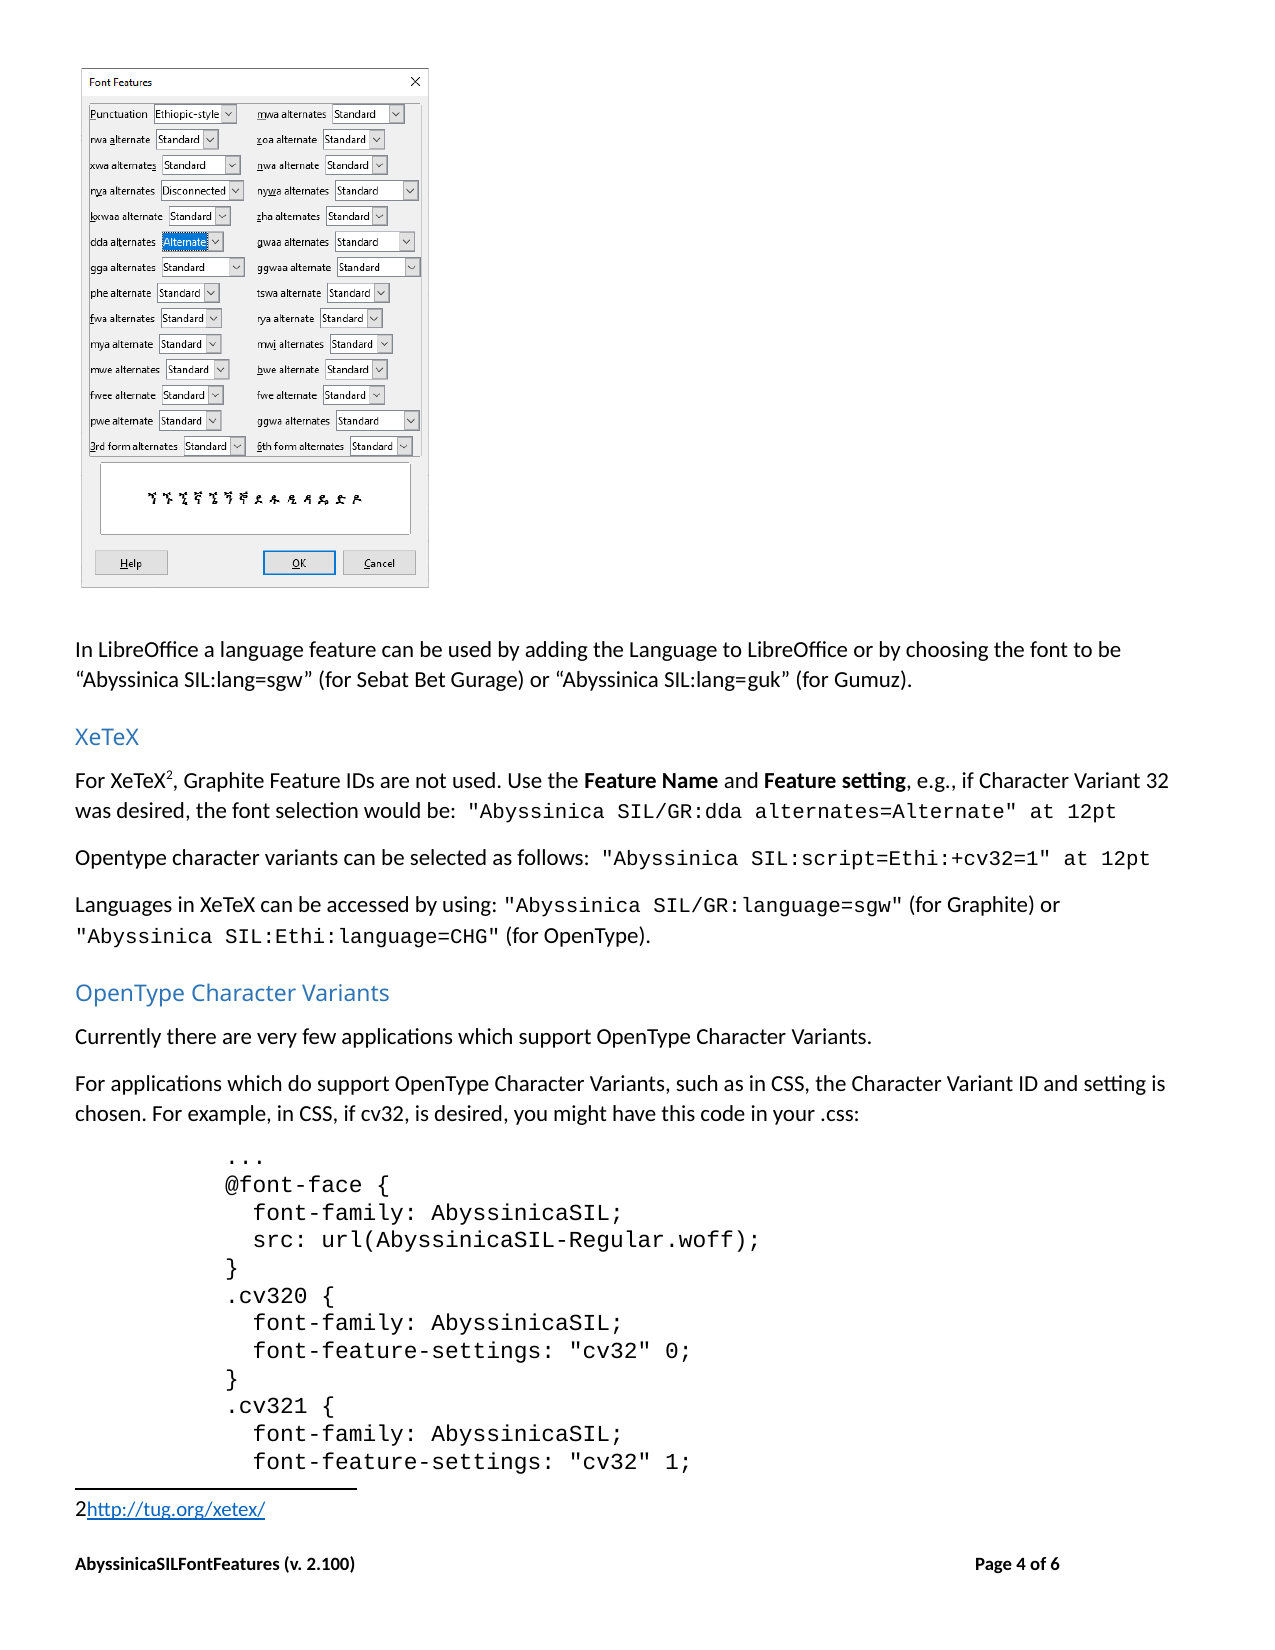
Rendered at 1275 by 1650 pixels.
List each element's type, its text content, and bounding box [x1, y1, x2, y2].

text font-family: AbyssinicaSIL; [225, 1423, 1200, 1448]
text ... [225, 1146, 1200, 1171]
subtitle XeTeX [75, 720, 1200, 752]
text font-feature-settings: "cv32" 1; [225, 1450, 1200, 1476]
text @font-face { [225, 1173, 1200, 1199]
text .cv321 { [225, 1395, 1200, 1421]
text } [225, 1367, 1200, 1393]
text Languages in XeTeX can be accessed by using: "Abyssinica SIL/GR:language=sgw" (for Graphite) or "Abyssinica SIL:Ethi:language=CHG" (for OpenType). [75, 891, 1200, 949]
text font-family: AbyssinicaSIL; [225, 1312, 1200, 1338]
text http://tug.org/xetex/ [75, 1494, 1200, 1523]
text font-feature-settings: "cv32" 0; [225, 1339, 1200, 1365]
text font-family: AbyssinicaSIL; [225, 1201, 1200, 1227]
subtitle OpenType Character Variants [75, 977, 1200, 1008]
text For XeTeX, Graphite Feature IDs are not used. Use the Feature Name and Feature setting, e.g., if Character Variant 32 was desired, the font selection would be: "Abyssinica SIL/GR:dda alternates=Alternate" at 12pt [75, 766, 1200, 825]
text In LibreOffice a language feature can be used by adding the Language to LibreOffice or by choosing the font to be “Abyssinica SIL:lang=sgw” (for Sebat Bet Gurage) or “Abyssinica SIL:lang=guk” (for Gumuz). [75, 636, 1200, 693]
text Currently there are very few applications which support OpenType Character Variants. [75, 1022, 1200, 1051]
picture [81, 68, 429, 588]
text .cv320 { [225, 1284, 1200, 1310]
text Opentype character variants can be selected as follows: "Abyssinica SIL:script=Ethi:+cv32=1" at 12pt [75, 843, 1200, 872]
text For applications which do support OpenType Character Variants, such as in CSS, the Character Variant ID and setting is chosen. For example, in CSS, if cv32, is desired, you might have this code in your .css: [75, 1069, 1200, 1127]
text src: url(AbyssinicaSIL-Regular.woff); [225, 1229, 1200, 1254]
text } [225, 1256, 1200, 1282]
